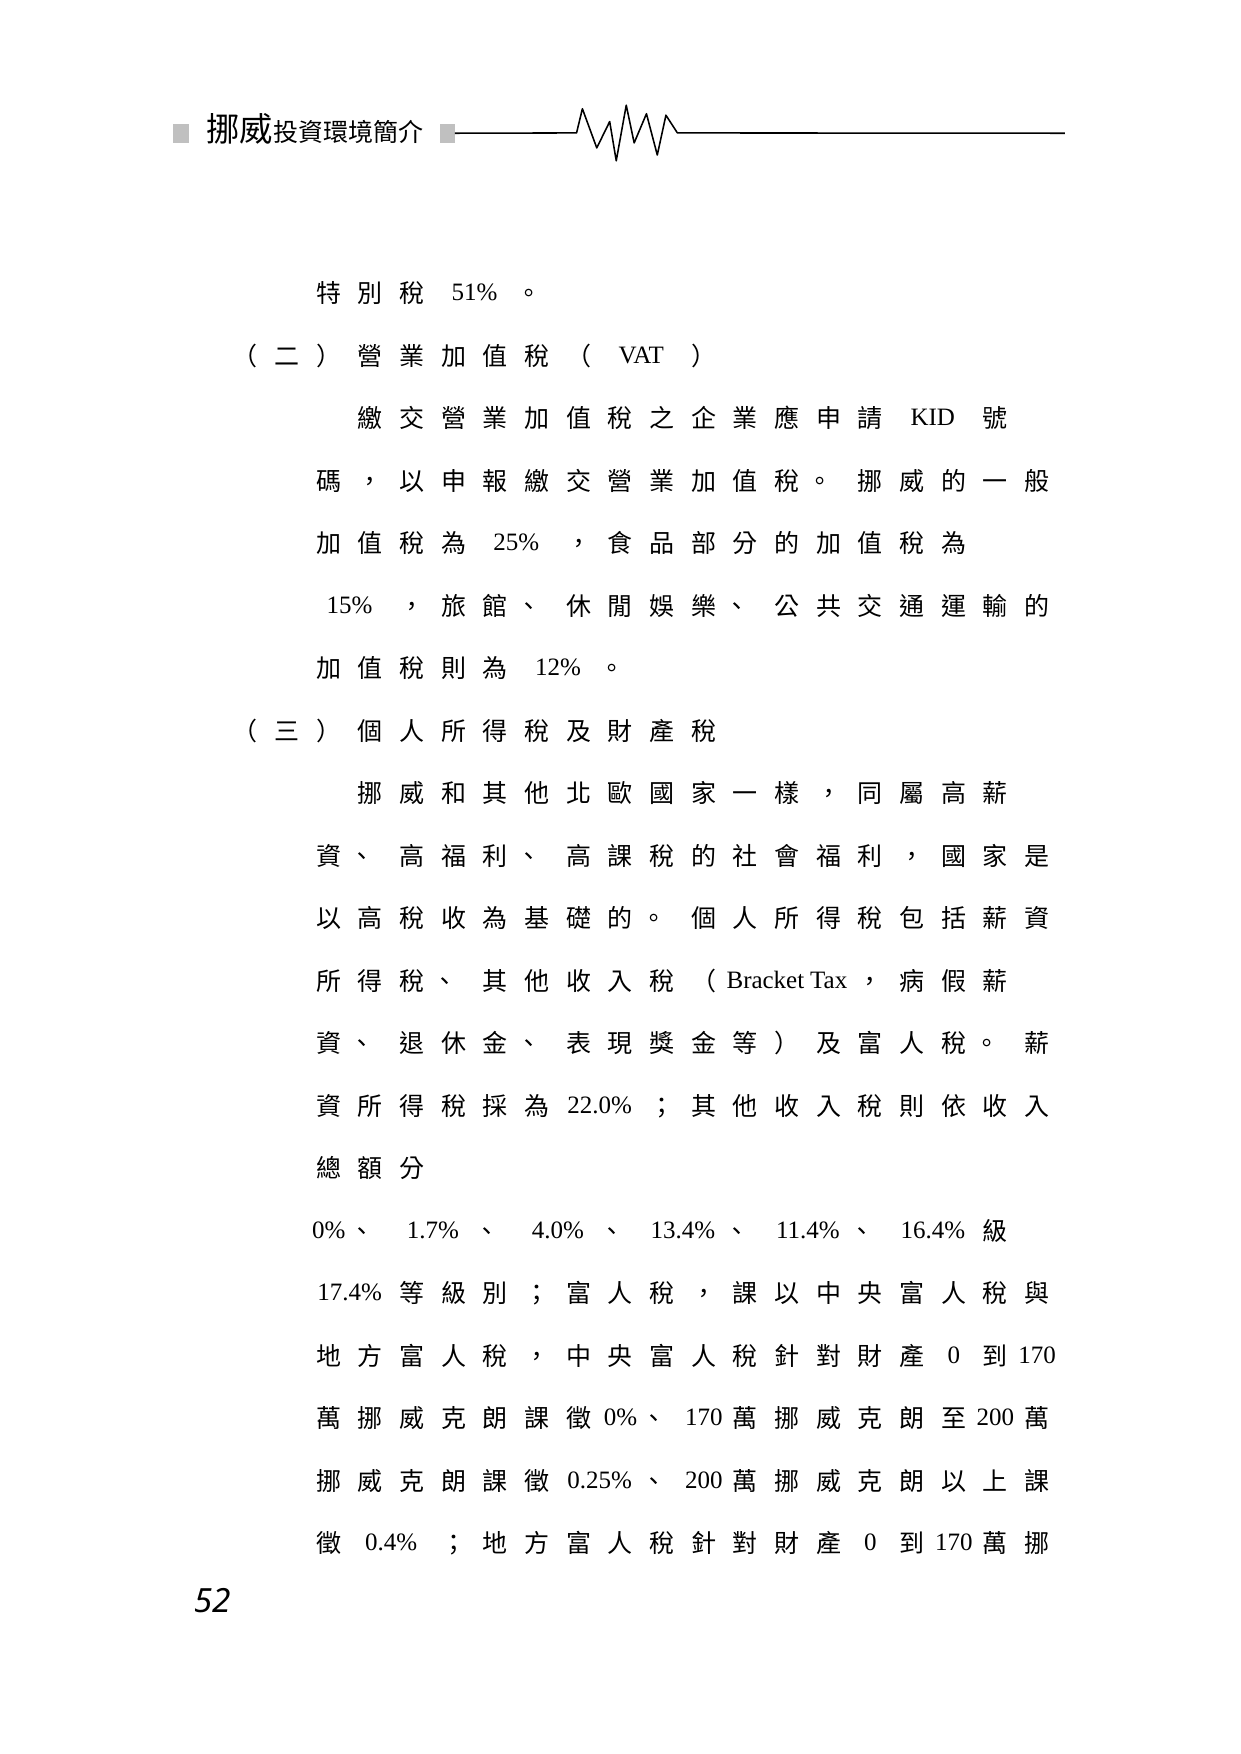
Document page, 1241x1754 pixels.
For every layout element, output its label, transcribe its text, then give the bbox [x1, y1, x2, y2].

text 挪威和其他北歐國家一樣，同屬高薪資、高福利、高課稅的社會福利，國家是以高稅收為基礎的。個人所得稅包括薪資所得稅、其他收入稅（Bracket Tax，病假薪資、退休金、表現獎金等）及富人稅。薪資所得稅採為22.0%；其他收入稅則依收入總額分0%、1.7%、4.0%、13.4%、11.4%、16.4%級17.4%等級別；富人稅，課以中央富人稅與地方富人稅，中央富人稅針對財產0到170萬挪威克朗課徵0%、170萬挪威克朗至200萬挪威克朗課徵0.25%、200萬挪威克朗以上課徵0.4%；地方富人稅針對財產0到170萬挪 [281, 750, 1058, 1563]
text （三）個人所得稅及財產稅 [207, 688, 1058, 750]
text 特別稅51%。 [281, 250, 1058, 313]
text 繳交營業加值稅之企業應申請KID號碼，以申報繳交營業加值稅。挪威的一般加值稅為25%，食品部分的加值稅為15%，旅館、休閒娛樂、公共交通運輸的加值稅則為12%。 [281, 375, 1058, 688]
text （二）營業加值稅（VAT） [207, 313, 1058, 375]
